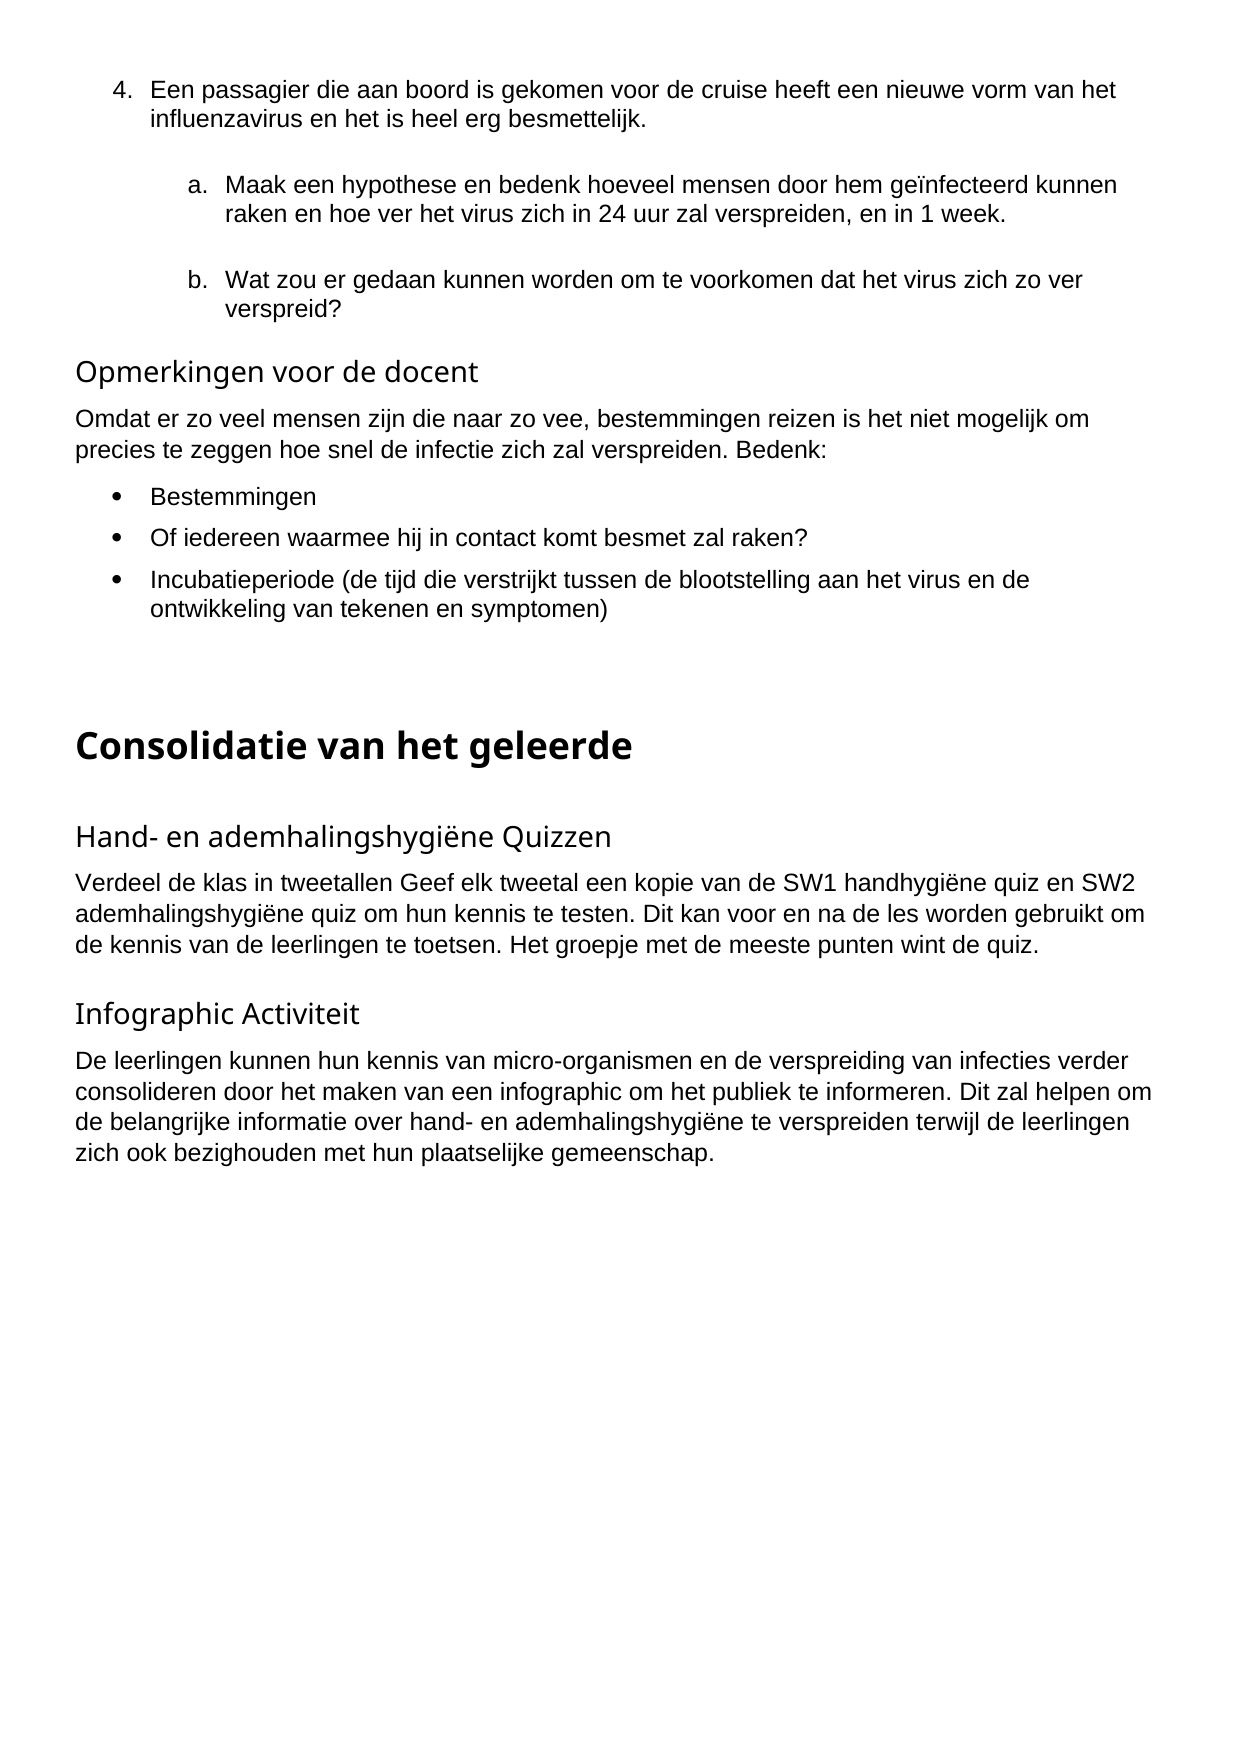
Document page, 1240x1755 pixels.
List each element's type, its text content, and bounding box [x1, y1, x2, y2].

text Omdat er zo veel mensen zijn die naar zo vee, bestemmingen reizen is het niet mogelijk om precies te zeggen hoe snel de infectie zich zal verspreiden. Bedenk: [75, 404, 1164, 463]
text De leerlingen kunnen hun kennis van micro-organismen en de verspreiding van infecties verder consolideren door het maken van een infographic om het publiek te informeren. Dit zal helpen om de belangrijke informatie over hand- en ademhalingshygiëne te verspreiden terwijl de leerlingen zich ook bezighouden met hun plaatselijke gemeenschap. [75, 1046, 1164, 1167]
subtitle Infographic Activiteit [75, 994, 1164, 1033]
list Wat zou er gedaan kunnen worden om te voorkomen dat het virus zich zo ver verspreid? [187, 265, 1164, 322]
text Verdeel de klas in tweetallen Geef elk tweetal een kopie van de SW1 handhygiëne quiz en SW2 ademhalingshygiëne quiz om hun kennis te testen. Dit kan voor en na de les worden gebruikt om de kennis van de leerlingen te toetsen. Het groepje met de meeste punten wint de quiz. [75, 868, 1164, 958]
list Een passagier die aan boord is gekomen voor de cruise heeft een nieuwe vorm van het influenzavirus en het is heel erg besmettelijk. [112, 75, 1164, 132]
list Incubatieperiode (de tijd die verstrijkt tussen de blootstelling aan het virus en de ontwikkeling van tekenen en symptomen) [112, 565, 1164, 622]
subtitle Hand- en ademhalingshygiëne Quizzen [75, 816, 1164, 856]
list Maak een hypothese en bedenk hoeveel mensen door hem geïnfecteerd kunnen raken en hoe ver het virus zich in 24 uur zal verspreiden, en in 1 week. [187, 170, 1164, 227]
list Bestemmingen [112, 482, 1164, 511]
subtitle Consolidatie van het geleerde [75, 720, 1164, 771]
list Of iedereen waarmee hij in contact komt besmet zal raken? [112, 523, 1164, 552]
subtitle Opmerkingen voor de docent [75, 352, 1164, 391]
